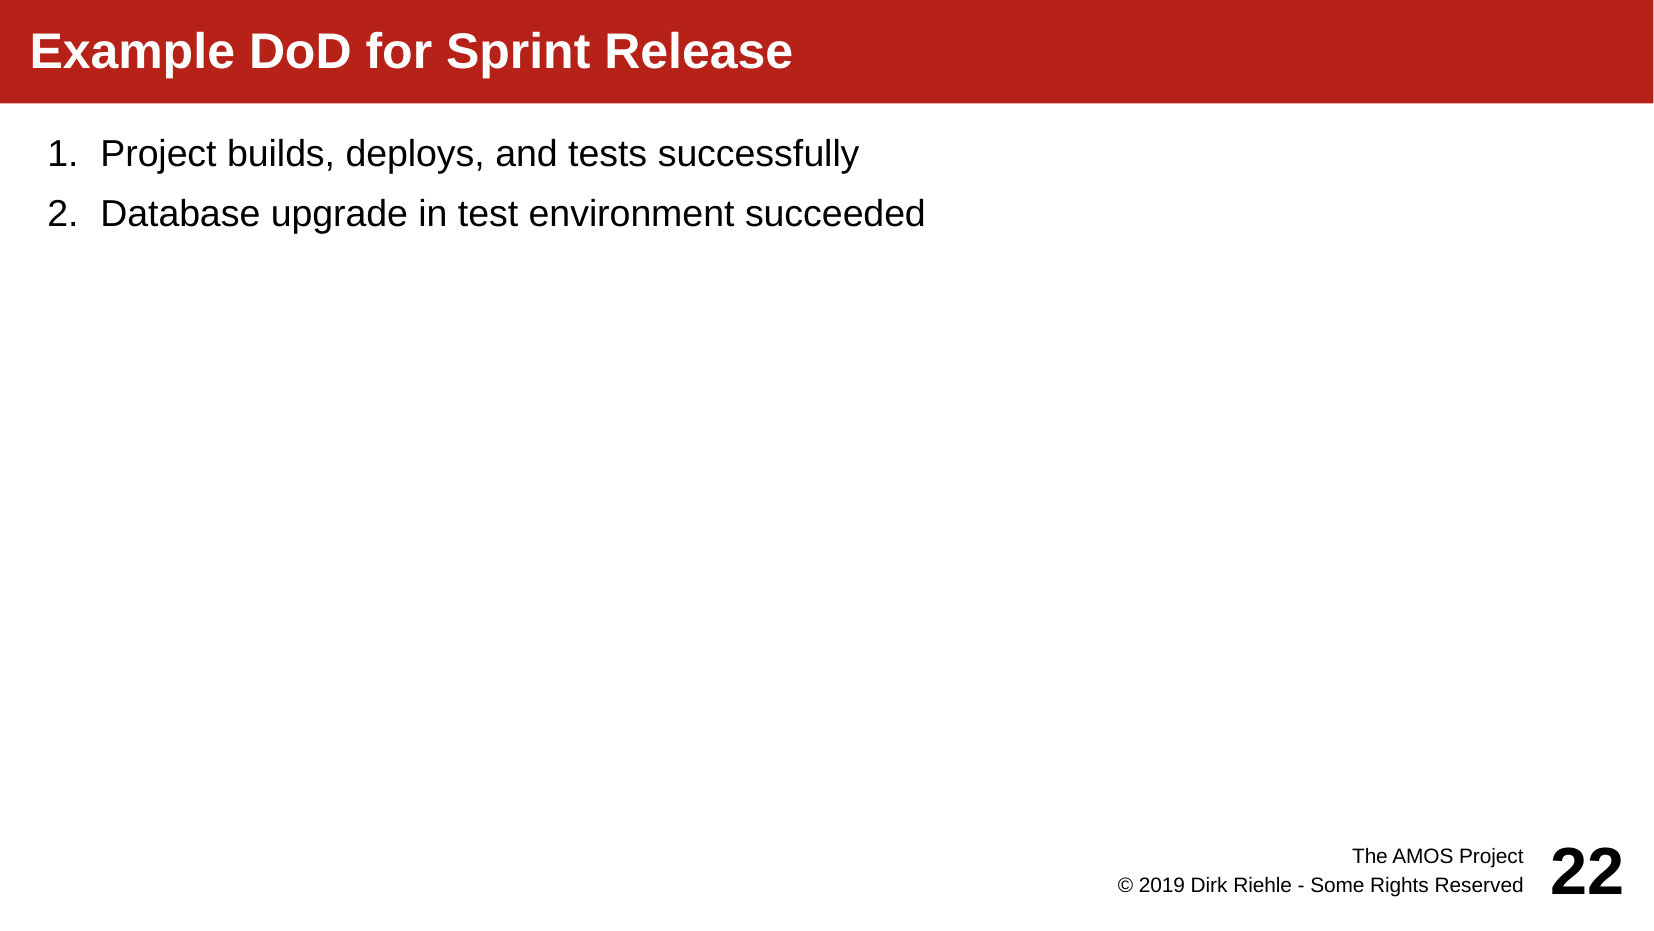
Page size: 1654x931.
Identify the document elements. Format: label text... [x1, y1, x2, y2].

title Example DoD for Sprint Release [0, 0, 1654, 104]
list Project builds, deploys, and tests successfully Database upgrade in test environment succeeded [29, 132, 1625, 798]
